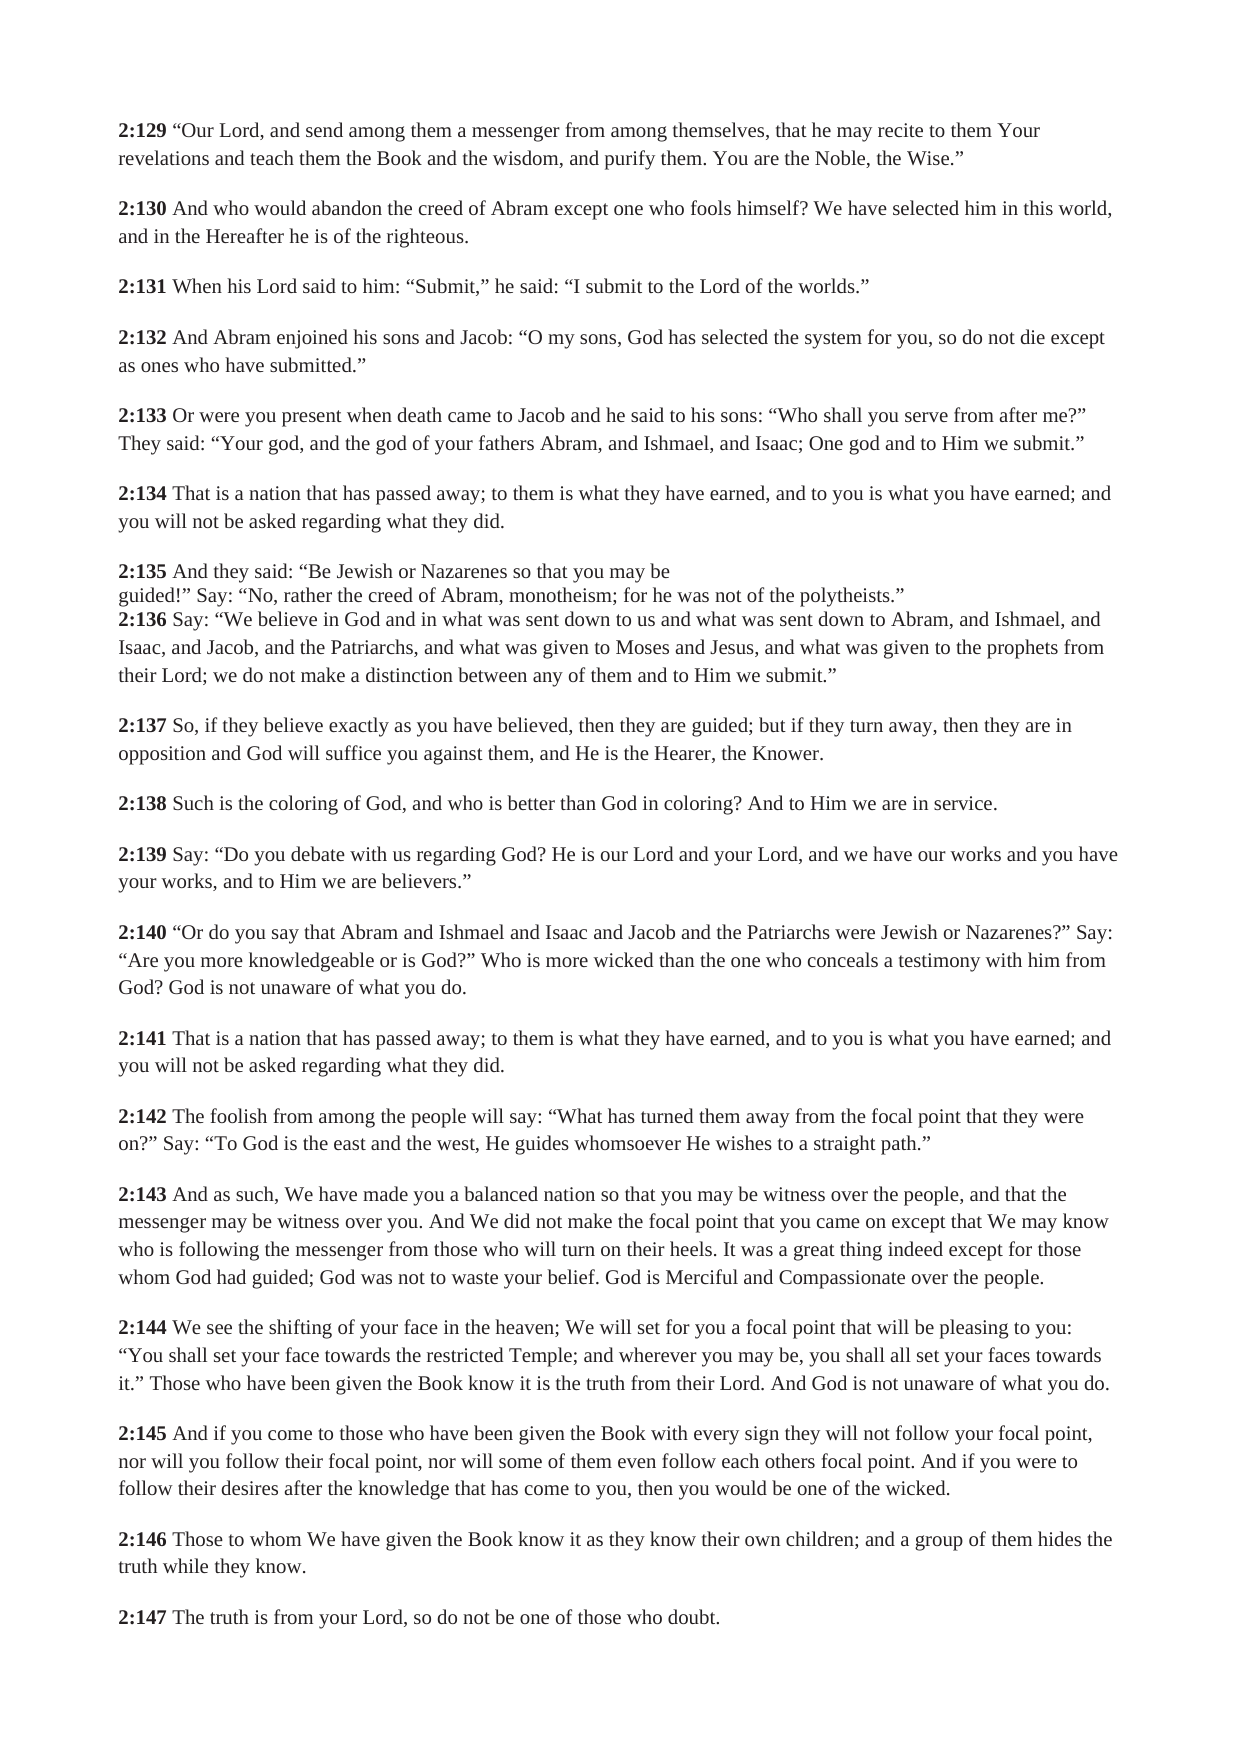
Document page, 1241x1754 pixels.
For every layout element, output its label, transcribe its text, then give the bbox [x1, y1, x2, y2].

text 2:133 Or were you present when death came to Jacob and he said to his sons: “Who shall you serve from after me?” They said: “Your god, and the god of your fathers Abram, and Ishmael, and Isaac; One god and to Him we submit.” [118, 403, 1122, 455]
text 2:130 And who would abandon the creed of Abram except one who fools himself? We have selected him in this world, and in the Hereafter he is of the righteous. [118, 196, 1122, 248]
text 2:132 And Abram enjoined his sons and Jacob: “O my sons, God has selected the system for you, so do not die except as ones who have submitted.” [118, 325, 1122, 377]
text 2:141 That is a nation that has passed away; to them is what they have earned, and to you is what you have earned; and you will not be asked regarding what they did. [118, 1026, 1122, 1077]
text 2:144 We see the shifting of your face in the heaven; We will set for you a focal point that will be pleasing to you: “You shall set your face towards the restricted Temple; and wherever you may be, you shall all set your faces towards it.” Those who have been given the Book know it is the truth from their Lord. And God is not unaware of what you do. [118, 1315, 1122, 1394]
text 2:129 “Our Lord, and send among them a messenger from among themselves, that he may recite to them Your revelations and teach them the Book and the wisdom, and purify them. You are the Noble, the Wise.” [118, 118, 1122, 170]
text 2:142 The foolish from among the people will say: “What has turned them away from the focal point that they were on?” Say: “To God is the east and the west, He guides whomsoever He wishes to a straight path.” [118, 1104, 1122, 1155]
text 2:139 Say: “Do you debate with us regarding God? He is our Lord and your Lord, and we have our works and you have your works, and to Him we are believers.” [118, 842, 1122, 893]
text 2:140 “Or do you say that Abram and Ishmael and Isaac and Jacob and the Patriarchs were Jewish or Nazarenes?” Say: “Are you more knowledgeable or is God?” Who is more wicked than the one who conceals a testimony with him from God? God is not unaware of what you do. [118, 920, 1122, 999]
text 2:136 Say: “We believe in God and in what was sent down to us and what was sent down to Abram, and Ishmael, and Isaac, and Jacob, and the Patriarchs, and what was given to Moses and Jesus, and what was given to the prophets from their Lord; we do not make a distinction between any of them and to Him we submit.” [118, 607, 1122, 687]
text 2:147 The truth is from your Lord, so do not be one of those who doubt. [118, 1605, 1122, 1629]
text 2:131 When his Lord said to him: “Submit,” he said: “I submit to the Lord of the worlds.” [118, 274, 1122, 298]
text 2:137 So, if they believe exactly as you have believed, then they are guided; but if they turn away, then they are in opposition and God will suffice you against them, and He is the Hearer, the Knower. [118, 713, 1122, 765]
text 2:145 And if you come to those who have been given the Book with every sign they will not follow your focal point, nor will you follow their focal point, nor will some of them even follow each others focal point. And if you were to follow their desires after the knowledge that has come to you, then you would be one of the wicked. [118, 1421, 1122, 1500]
text 2:135 And they said: “Be Jewish or Nazarenes so that you may be [118, 559, 1122, 583]
text 2:138 Such is the coloring of God, and who is better than God in coloring? And to Him we are in service. [118, 791, 1122, 815]
text 2:143 And as such, We have made you a balanced nation so that you may be witness over the people, and that the messenger may be witness over you. And We did not make the focal point that you came on except that We may know who is following the messenger from those who will turn on their heels. It was a great thing indeed except for those whom God had guided; God was not to waste your belief. God is Merciful and Compassionate over the people. [118, 1182, 1122, 1289]
text 2:146 Those to whom We have given the Book know it as they know their own children; and a group of them hides the truth while they know. [118, 1527, 1122, 1578]
text guided!” Say: “No, rather the creed of Abram, monotheism; for he was not of the polytheists.” [118, 583, 1122, 607]
text 2:134 That is a nation that has passed away; to them is what they have earned, and to you is what you have earned; and you will not be asked regarding what they did. [118, 481, 1122, 533]
